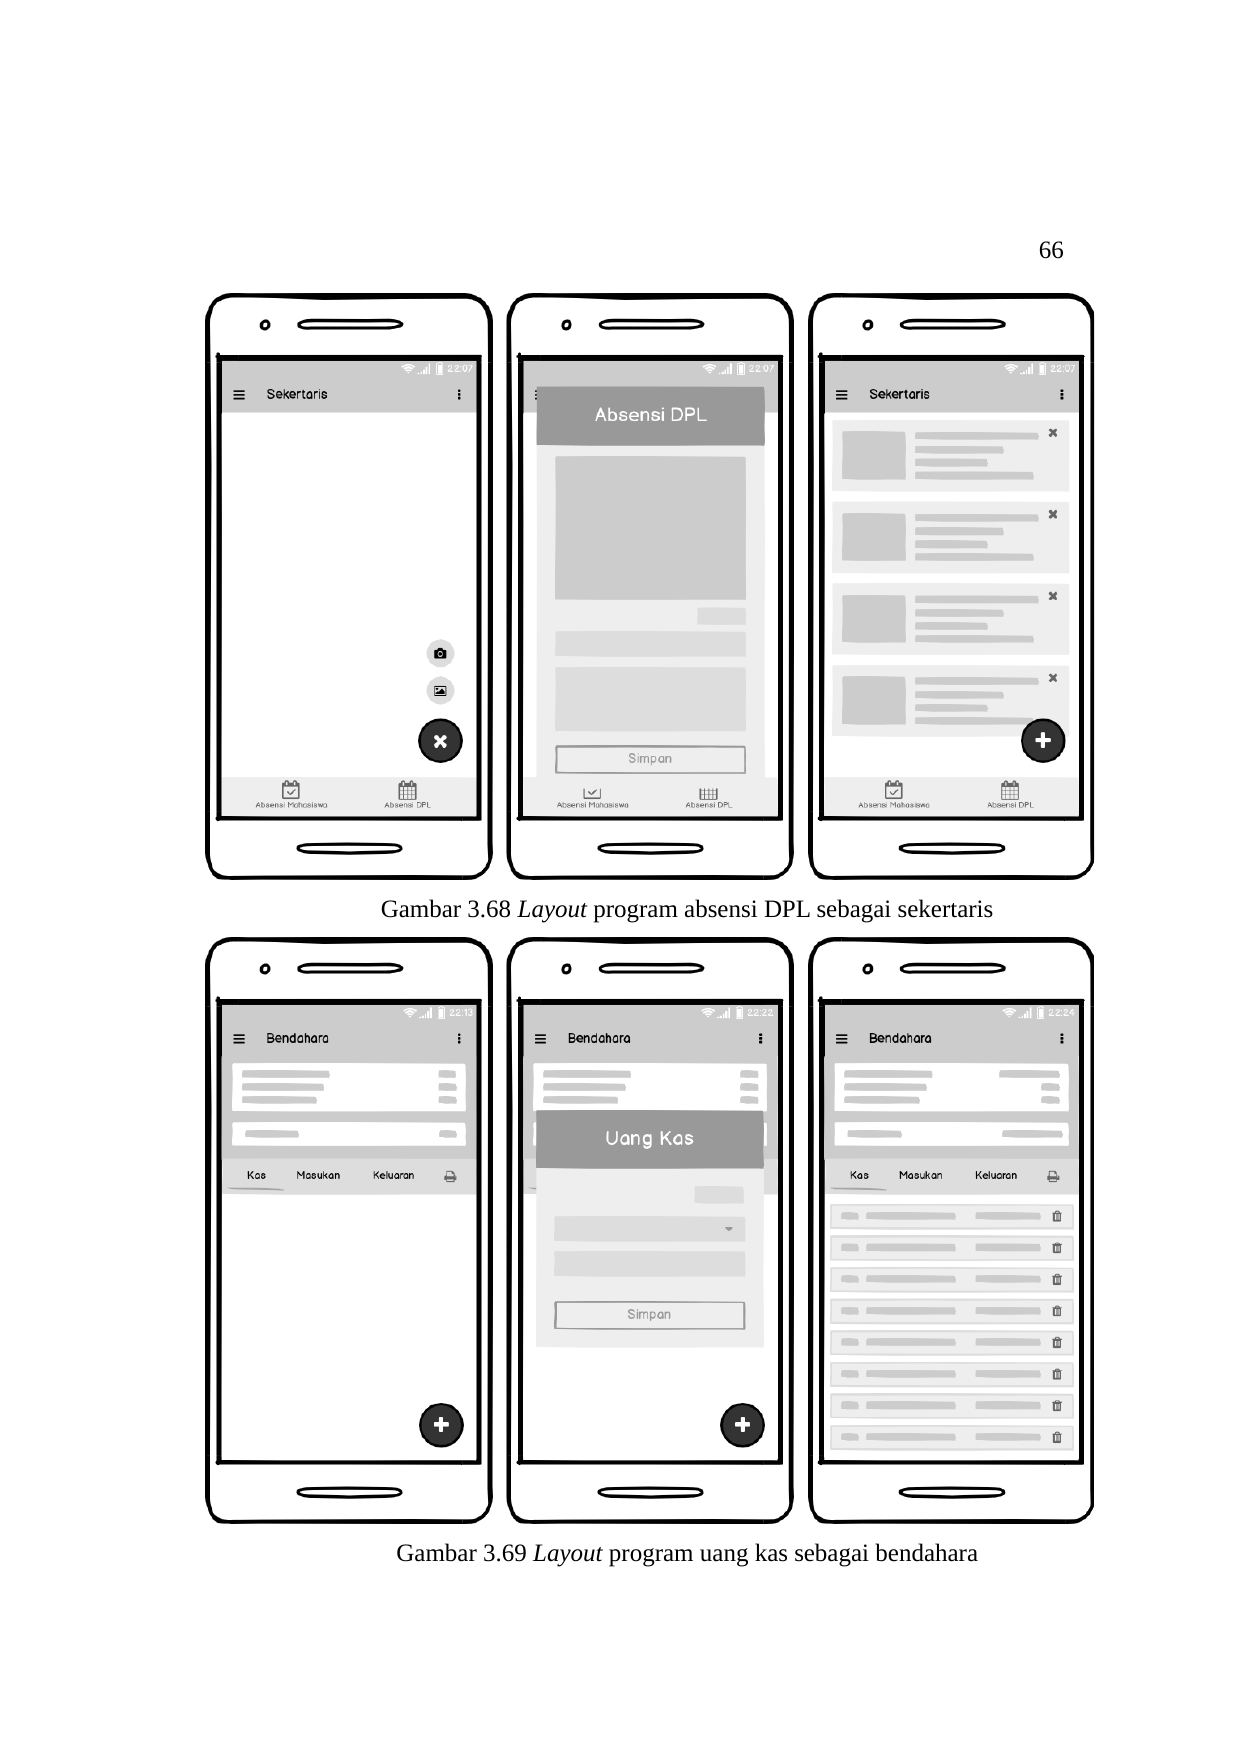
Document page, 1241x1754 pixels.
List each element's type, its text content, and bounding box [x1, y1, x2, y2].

text Gambar 3.68 Layout program absensi DPL sebagai sekertaris [311, 880, 1063, 923]
picture [204, 293, 1095, 880]
text Gambar 3.69 Layout program uang kas sebagai bendahara [311, 1524, 1063, 1566]
picture [205, 937, 1094, 1524]
